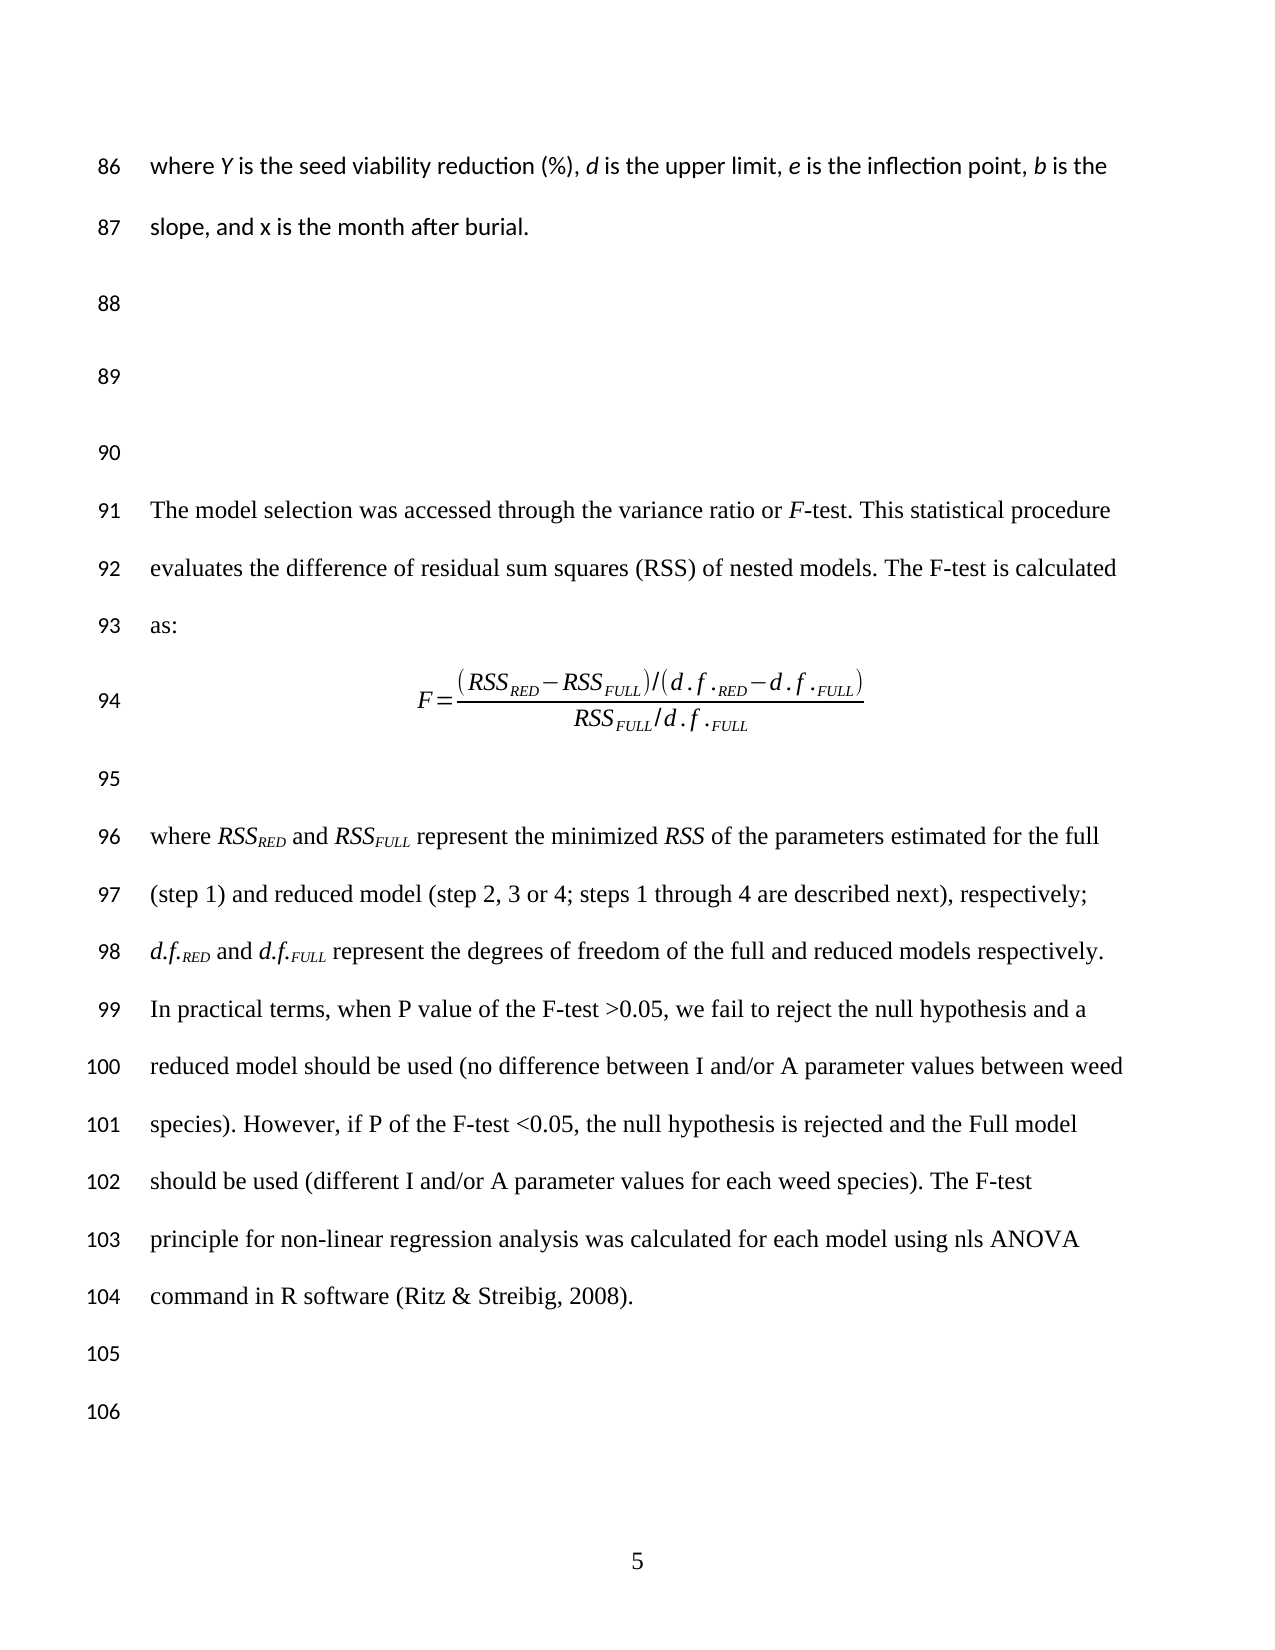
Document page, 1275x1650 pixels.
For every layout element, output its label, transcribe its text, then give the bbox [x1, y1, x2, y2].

text where RSSRED and RSSFULL represent the minimized RSS of the parameters estimated for the full (step 1) and reduced model (step 2, 3 or 4; steps 1 through 4 are described next), respectively; d.f.RED and d.f.FULL represent the degrees of freedom of the full and reduced models respectively. In practical terms, when P value of the F-test >0.05, we fail to reject the null hypothesis and a reduced model should be used (no difference between I and/or A parameter values between weed species). However, if P of the F-test <0.05, the null hypothesis is rejected and the Full model should be used (different I and/or A parameter values for each weed species). The F-test principle for non-linear regression analysis was calculated for each model using nls ANOVA command in R software (Ritz & Streibig, 2008). [150, 821, 1125, 1310]
text The model selection was accessed through the variance ratio or F-test. This statistical procedure evaluates the difference of residual sum squares (RSS) of nested models. The F-test is calculated as: [150, 495, 1125, 639]
text where Y is the seed viability reduction (%), d is the upper limit, e is the inflection point, b is the slope, and x is the month after burial. [150, 150, 1125, 242]
